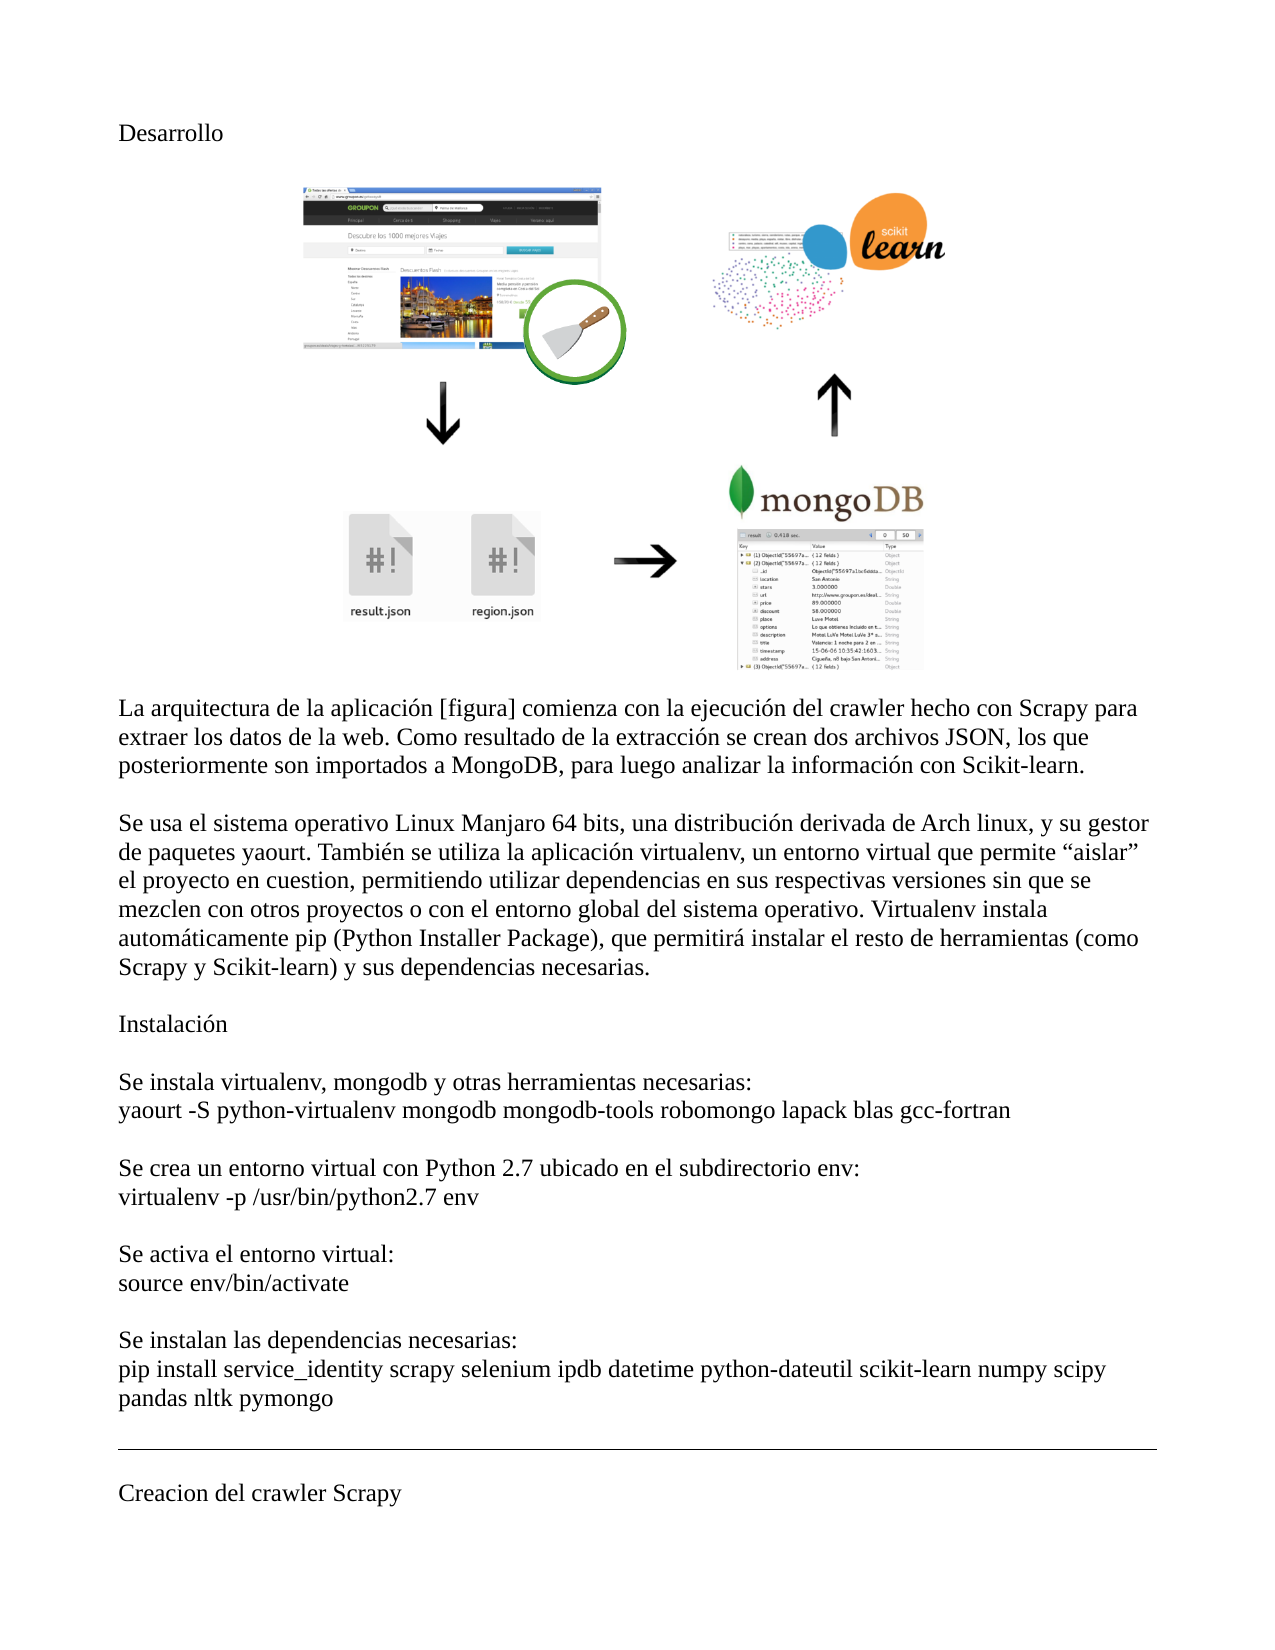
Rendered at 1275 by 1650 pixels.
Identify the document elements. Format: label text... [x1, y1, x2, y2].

text La arquitectura de la aplicación [figura] comienza con la ejecución del crawler hecho con Scrapy para extraer los datos de la web. Como resultado de la extracción se crean dos archivos JSON, los que posteriormente son importados a MongoDB, para luego analizar la información con Scikit-learn. [118, 693, 1157, 779]
text Creacion del crawler Scrapy [118, 1478, 1157, 1507]
text yaourt -S python-virtualenv mongodb mongodb-tools robomongo lapack blas gcc-fortran [118, 1096, 1157, 1124]
text Se usa el sistema operativo Linux Manjaro 64 bits, una distribución derivada de Arch linux, y su gestor de paquetes yaourt. También se utiliza la aplicación virtualenv, un entorno virtual que permite “aislar” el proyecto en cuestion, permitiendo utilizar dependencias en sus respectivas versiones sin que se mezclen con otros proyectos o con el entorno global del sistema operativo. Virtualenv instala automáticamente pip (Python Installer Package), que permitirá instalar el resto de herramientas (como Scrapy y Scikit-learn) y sus dependencias necesarias. [118, 808, 1157, 981]
text Se activa el entorno virtual: [118, 1239, 1157, 1268]
text Se instalan las dependencias necesarias: [118, 1326, 1157, 1354]
text Instalación [118, 1009, 1157, 1038]
text pip install service_identity scrapy selenium ipdb datetime python-dateutil scikit-learn numpy scipy pandas nltk pymongo [118, 1354, 1157, 1412]
text virtualenv -p /usr/bin/python2.7 env [118, 1182, 1157, 1211]
text Desarrollo [118, 118, 1157, 147]
picture [294, 175, 981, 691]
text Se instala virtualenv, mongodb y otras herramientas necesarias: [118, 1067, 1157, 1096]
text Se crea un entorno virtual con Python 2.7 ubicado en el subdirectorio env: [118, 1153, 1157, 1182]
text source env/bin/activate [118, 1268, 1157, 1297]
